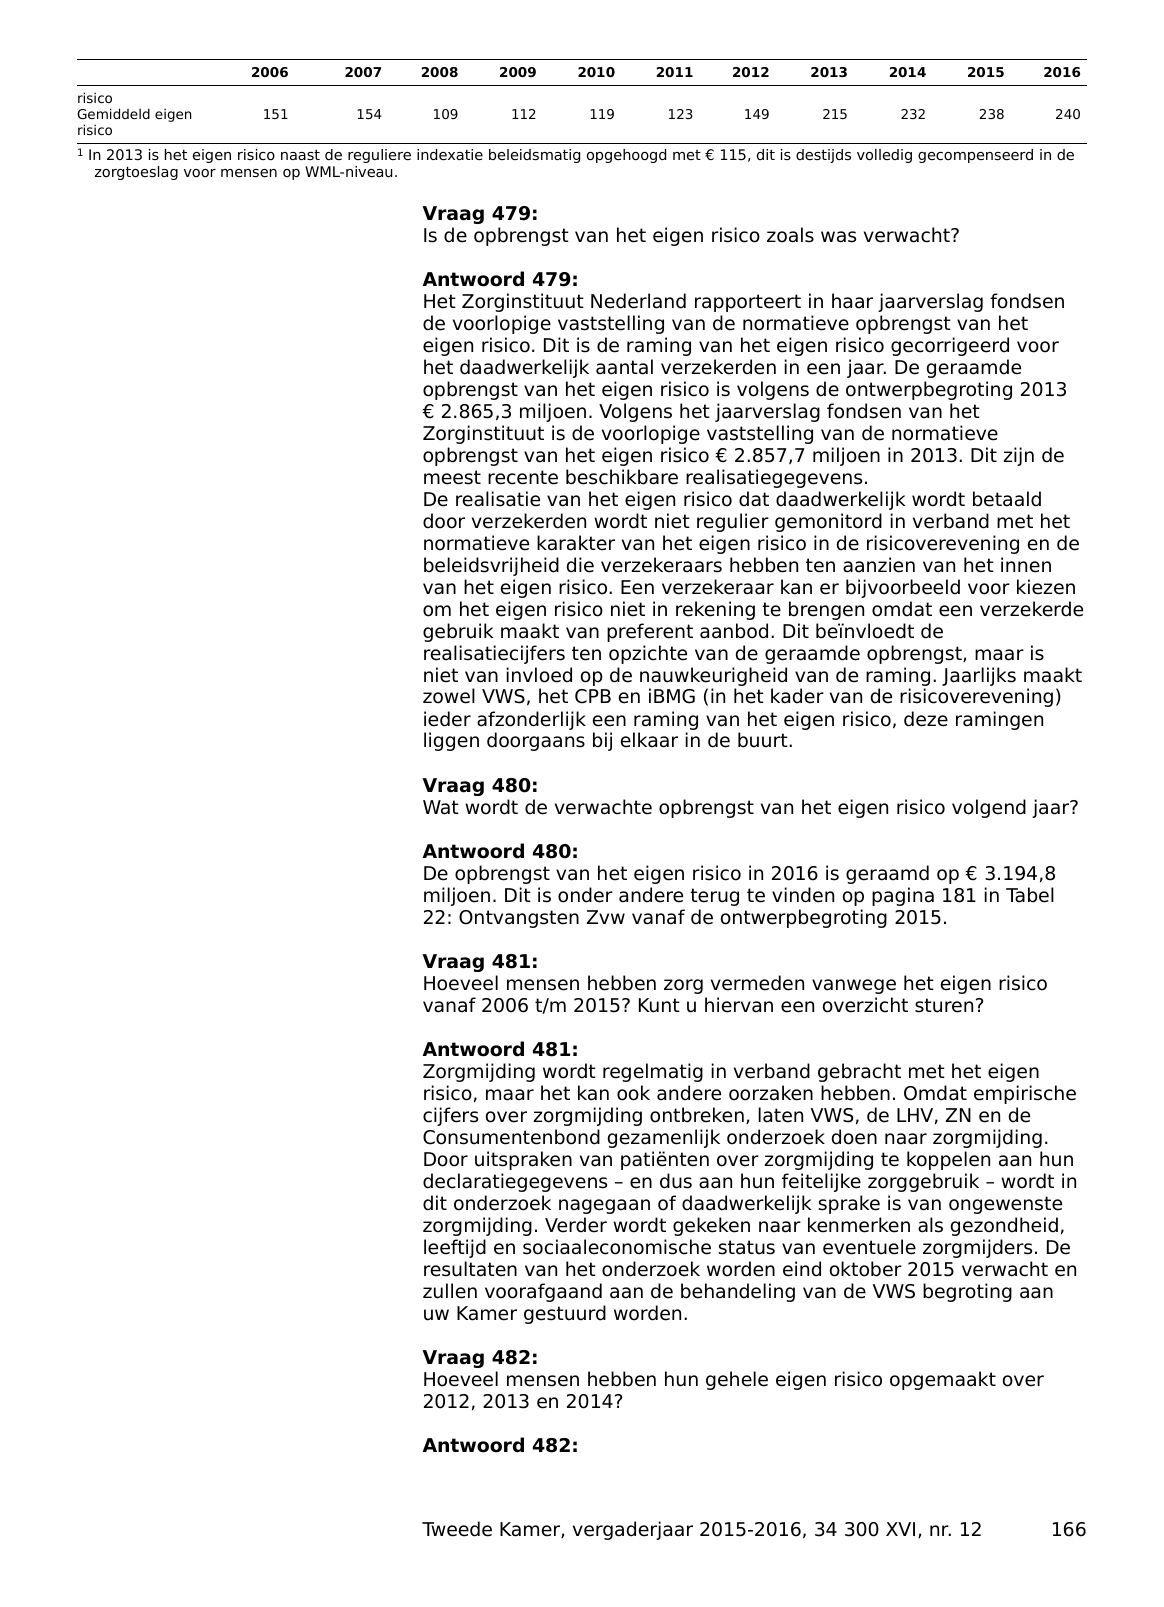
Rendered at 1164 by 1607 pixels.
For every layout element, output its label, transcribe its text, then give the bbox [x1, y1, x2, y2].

table_cell [775, 86, 854, 107]
table_cell 123 [621, 107, 699, 143]
text Wat wordt de verwachte opbrengst van het eigen risico volgend jaar? [422, 797, 1087, 818]
table_cell [1010, 86, 1087, 107]
table_cell 109 [388, 107, 464, 143]
table_cell Gemiddeld eigen risico [77, 107, 216, 143]
text Antwoord 480: [422, 841, 1087, 863]
text Hoeveel mensen hebben hun gehele eigen risico opgemaakt over 2012, 2013 en 2014? [422, 1369, 1087, 1413]
table_cell 151 [216, 107, 294, 143]
text Vraag 482: [422, 1347, 1087, 1369]
table_header [77, 60, 216, 85]
table_header 2012 [699, 60, 775, 85]
table_cell 215 [775, 107, 854, 143]
text Antwoord 479: [422, 269, 1087, 291]
text Het Zorginstituut Nederland rapporteert in haar jaarverslag fondsen de voorlopige vaststelling van de normatieve opbrengst van het eigen risico. Dit is de raming van het eigen risico gecorrigeerd voor het daadwerkelijk aantal verzekerden in een jaar. De geraamde opbrengst van het eigen risico is volgens de ontwerpbegroting 2013 € 2.865,3 miljoen. Volgens het jaarverslag fondsen van het Zorginstituut is de voorlopige vaststelling van de normatieve opbrengst van het eigen risico € 2.857,7 miljoen in 2013. Dit zijn de meest recente beschikbare realisatiegegevens. [422, 291, 1087, 489]
table_cell 232 [854, 107, 932, 143]
table_header 2013 [775, 60, 854, 85]
table_cell risico [77, 86, 216, 107]
table_header 2010 [543, 60, 621, 85]
table_cell [388, 86, 464, 107]
text Vraag 481: [422, 951, 1087, 973]
text Antwoord 482: [422, 1435, 1087, 1457]
table_cell [464, 86, 542, 107]
text Hoeveel mensen hebben zorg vermeden vanwege het eigen risico vanaf 2006 t/m 2015? Kunt u hiervan een overzicht sturen? [422, 973, 1087, 1017]
table_cell 112 [464, 107, 542, 143]
table_cell 240 [1010, 107, 1087, 143]
table_header 2007 [294, 60, 388, 85]
table_header 2006 [216, 60, 294, 85]
table_cell 149 [699, 107, 775, 143]
table_cell 119 [543, 107, 621, 143]
table_cell [294, 86, 388, 107]
text De realisatie van het eigen risico dat daadwerkelijk wordt betaald door verzekerden wordt niet regulier gemonitord in verband met het normatieve karakter van het eigen risico in de risicoverevening en de beleidsvrijheid die verzekeraars hebben ten aanzien van het innen van het eigen risico. Een verzekeraar kan er bijvoorbeeld voor kiezen om het eigen risico niet in rekening te brengen omdat een verzekerde gebruik maakt van preferent aanbod. Dit beïnvloedt de realisatiecijfers ten opzichte van de geraamde opbrengst, maar is niet van invloed op de nauwkeurigheid van de raming. Jaarlijks maakt zowel VWS, het CPB en iBMG (in het kader van de risicoverevening) ieder afzonderlijk een raming van het eigen risico, deze ramingen liggen doorgaans bij elkaar in de buurt. [422, 489, 1087, 752]
table_header 2009 [464, 60, 542, 85]
table_cell [854, 86, 932, 107]
table_cell [699, 86, 775, 107]
table_header 2011 [621, 60, 699, 85]
table_cell 154 [294, 107, 388, 143]
text Zorgmijding wordt regelmatig in verband gebracht met het eigen risico, maar het kan ook andere oorzaken hebben. Omdat empirische cijfers over zorgmijding ontbreken, laten VWS, de LHV, ZN en de Consumentenbond gezamenlijk onderzoek doen naar zorgmijding. Door uitspraken van patiënten over zorgmijding te koppelen aan hun declaratiegegevens – en dus aan hun feitelijke zorggebruik – wordt in dit onderzoek nagegaan of daadwerkelijk sprake is van ongewenste zorgmijding. Verder wordt gekeken naar kenmerken als gezondheid, leeftijd en sociaaleconomische status van eventuele zorgmijders. De resultaten van het onderzoek worden eind oktober 2015 verwacht en zullen voorafgaand aan de behandeling van de VWS begroting aan uw Kamer gestuurd worden. [422, 1061, 1087, 1325]
table_header 2014 [854, 60, 932, 85]
text Antwoord 481: [422, 1039, 1087, 1061]
table_cell 238 [932, 107, 1010, 143]
table_cell [621, 86, 699, 107]
table_cell [216, 86, 294, 107]
table_header 2015 [932, 60, 1010, 85]
text Vraag 479: [422, 203, 1087, 225]
table_cell [543, 86, 621, 107]
table_cell 1 In 2013 is het eigen risico naast de reguliere indexatie beleidsmatig opgehoogd met € 115, dit is destijds volledig gecompenseerd in de zorgtoeslag voor mensen op WML-niveau. [77, 144, 1087, 181]
table_cell [932, 86, 1010, 107]
text De opbrengst van het eigen risico in 2016 is geraamd op € 3.194,8 miljoen. Dit is onder andere terug te vinden op pagina 181 in Tabel 22: Ontvangsten Zvw vanaf de ontwerpbegroting 2015. [422, 863, 1087, 929]
text Vraag 480: [422, 774, 1087, 797]
text Is de opbrengst van het eigen risico zoals was verwacht? [422, 225, 1087, 247]
table_header 2016 [1010, 60, 1087, 85]
table_header 2008 [388, 60, 464, 85]
